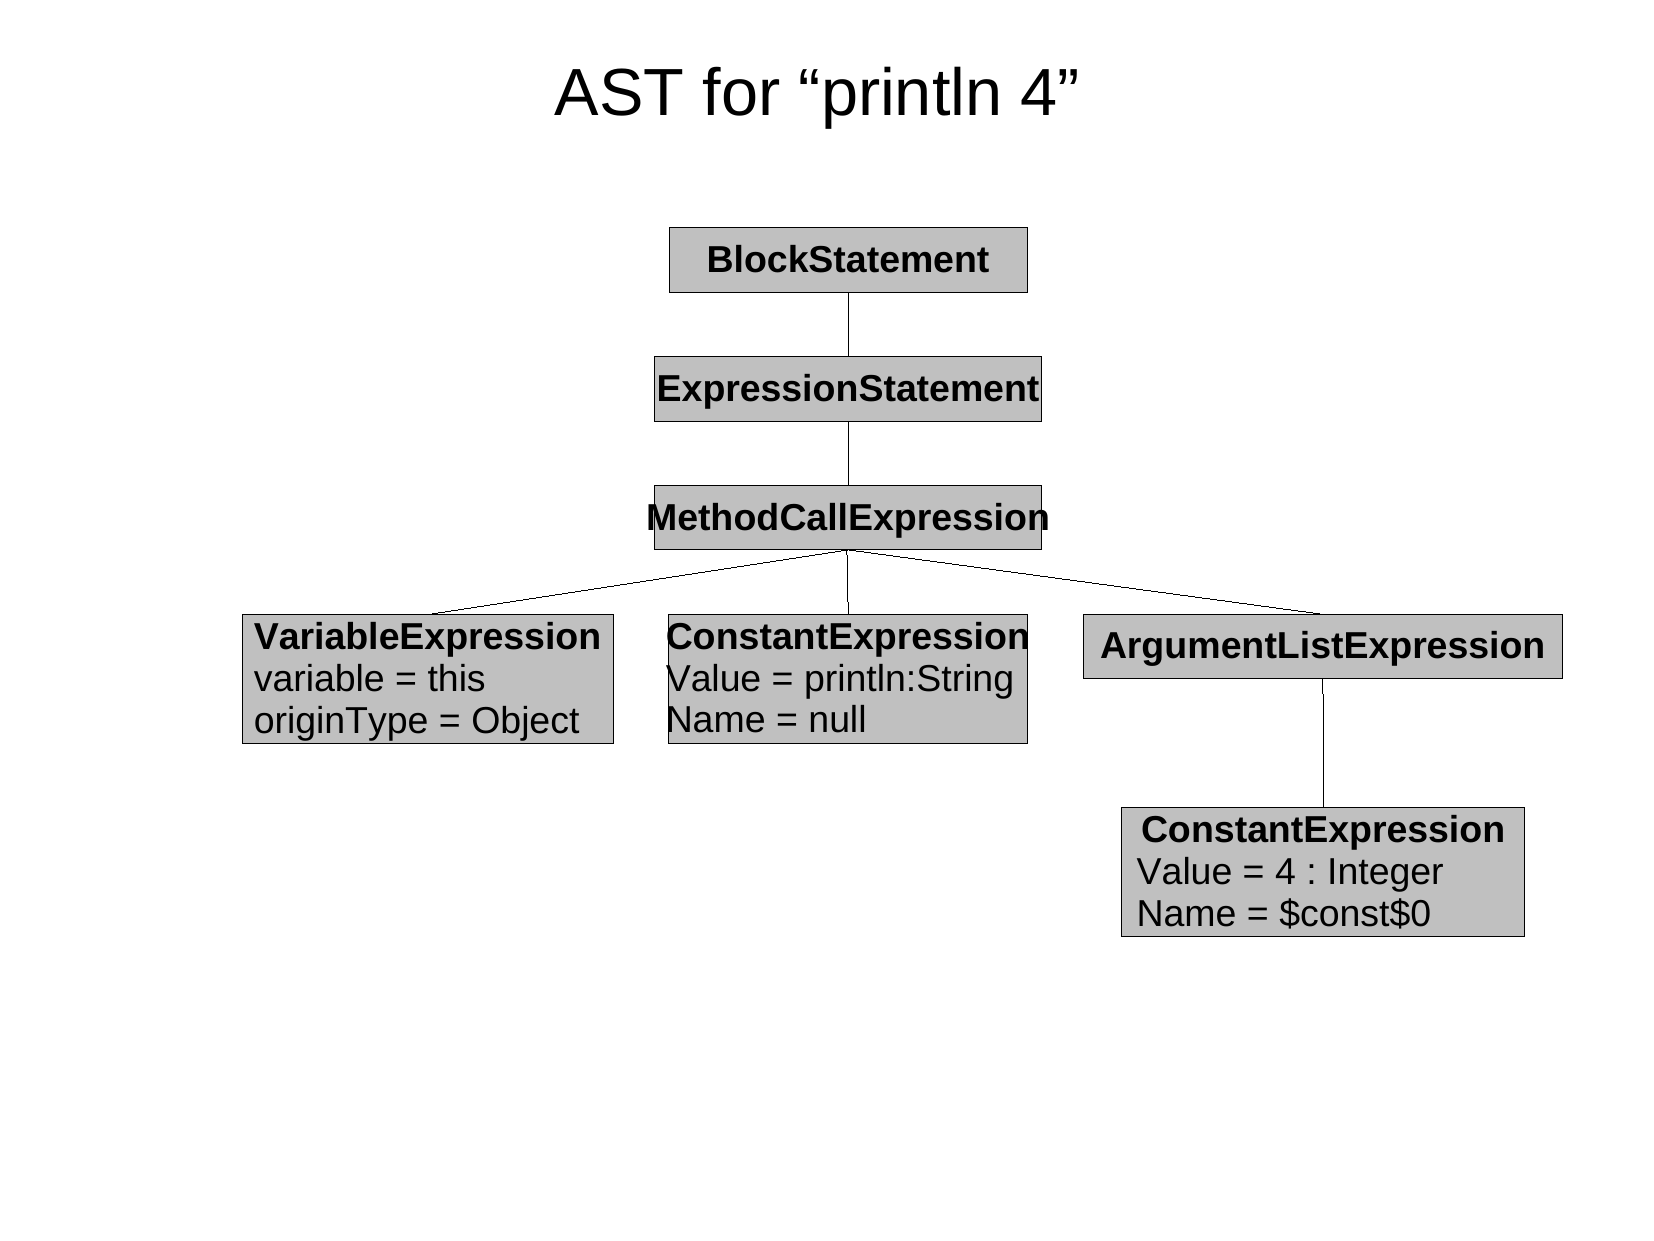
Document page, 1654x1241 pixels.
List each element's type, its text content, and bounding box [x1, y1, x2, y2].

text_box AST for “println 4” [540, 49, 1114, 266]
text_box BlockStatement [669, 266, 1028, 293]
text_box ConstantExpression Value = println:String Name = null [668, 614, 1028, 744]
text_box VariableExpression variable = this originType = Object [242, 614, 614, 744]
text_box ExpressionStatement [654, 356, 1042, 422]
text_box MethodCallExpression [654, 485, 1042, 550]
text_box ArgumentListExpression [1083, 614, 1563, 679]
text_box ConstantExpression Value = 4 : Integer Name = $const$0 [1121, 807, 1525, 937]
